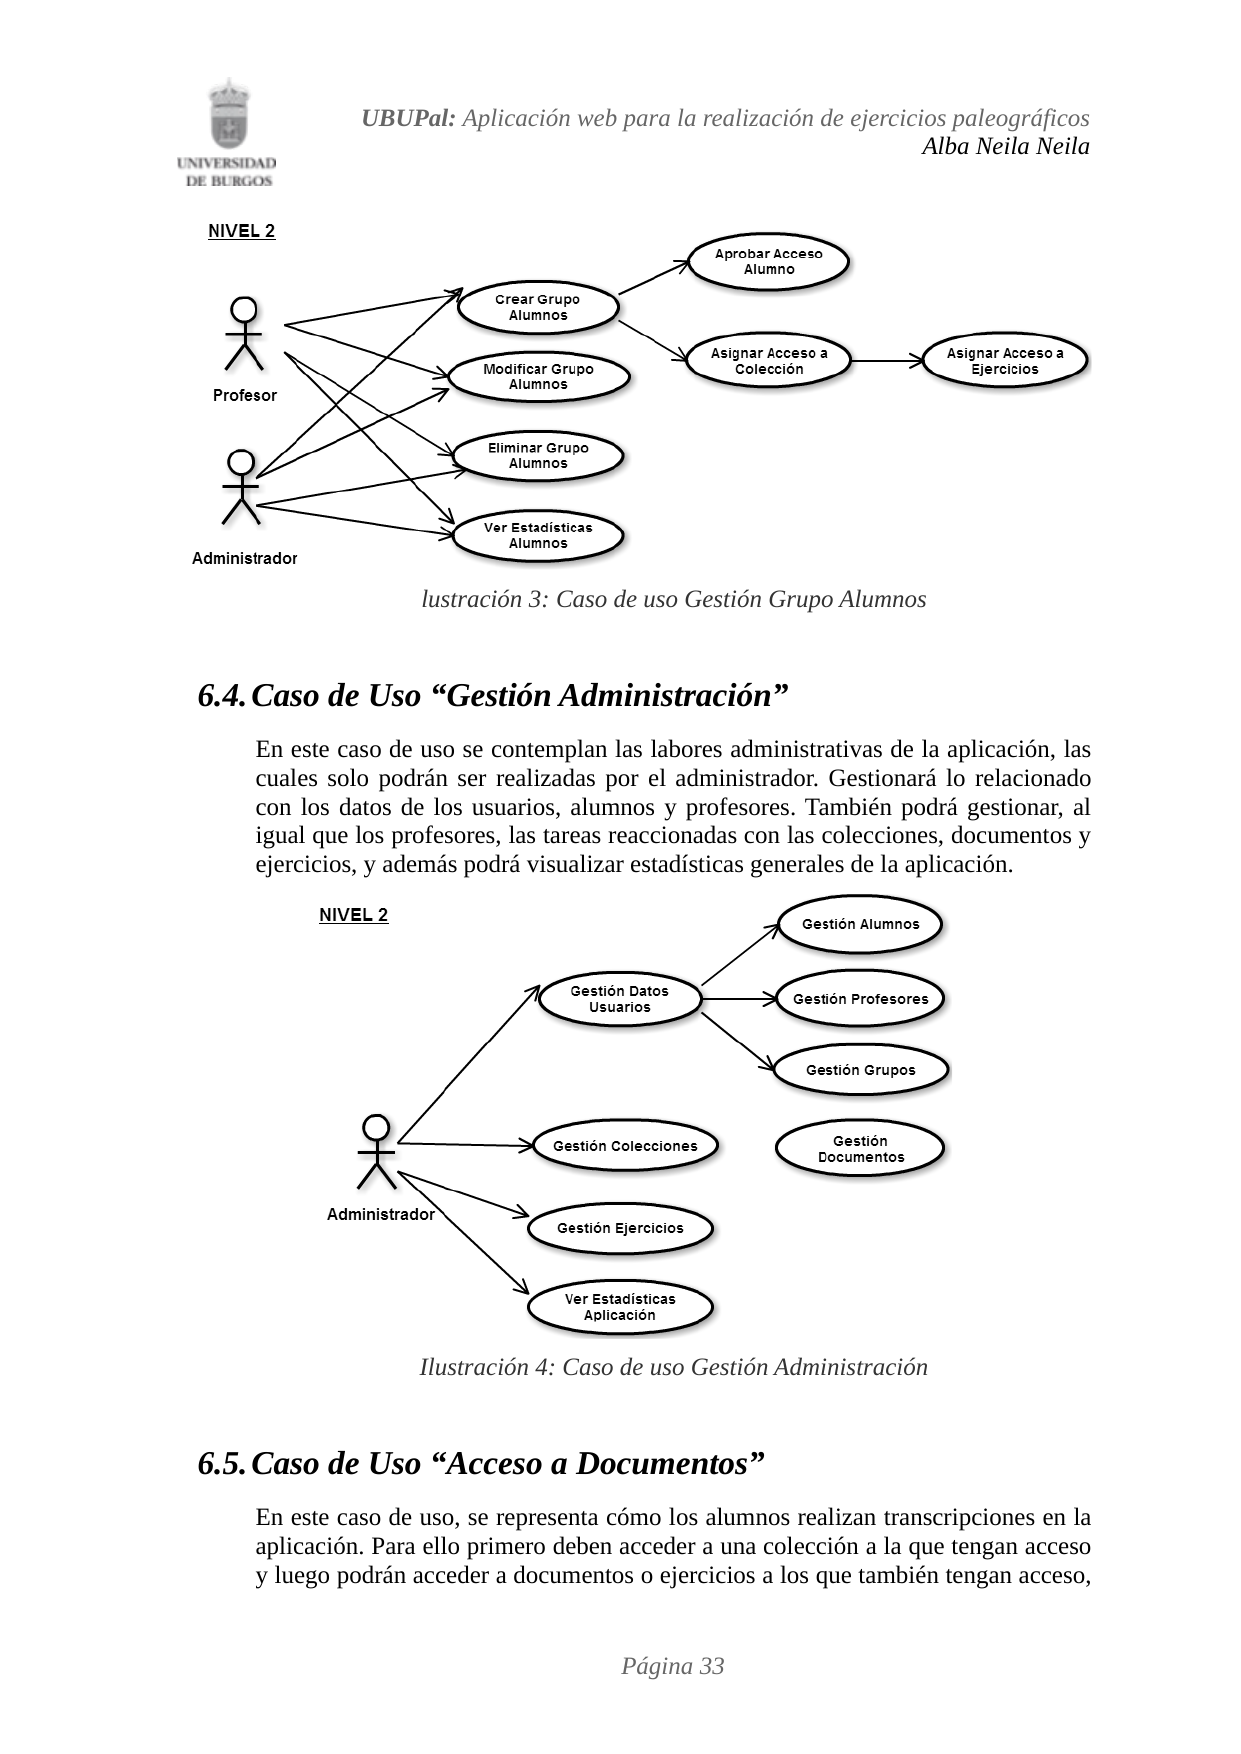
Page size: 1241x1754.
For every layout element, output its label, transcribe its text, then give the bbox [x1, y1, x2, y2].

picture [317, 894, 953, 1339]
picture [177, 218, 1092, 570]
text lustración 3: Caso de uso Gestión Grupo Alumnos [256, 570, 1092, 613]
picture [177, 77, 276, 186]
text En este caso de uso, se representa cómo los alumnos realizan transcripciones en la aplicación. Para ello primero deben acceder a una colección a la que tengan acceso y luego podrán acceder a documentos o ejercicios a los que también tengan acceso, [255, 1502, 1092, 1588]
text En este caso de uso se contemplan las labores administrativas de la aplicación, las cuales solo podrán ser realizadas por el administrador. Gestionará lo relacionado con los datos de los usuarios, alumnos y profesores. También podrá gestionar, al igual que los profesores, las tareas reaccionadas con las colecciones, documentos y ejercicios, y además podrá visualizar estadísticas generales de la aplicación. [255, 734, 1092, 878]
text Ilustración 4: Caso de uso Gestión Administración [396, 1339, 952, 1381]
subtitle Caso de Uso “Gestión Administración” [189, 675, 1092, 713]
subtitle Caso de Uso “Acceso a Documentos” [189, 1443, 1092, 1482]
